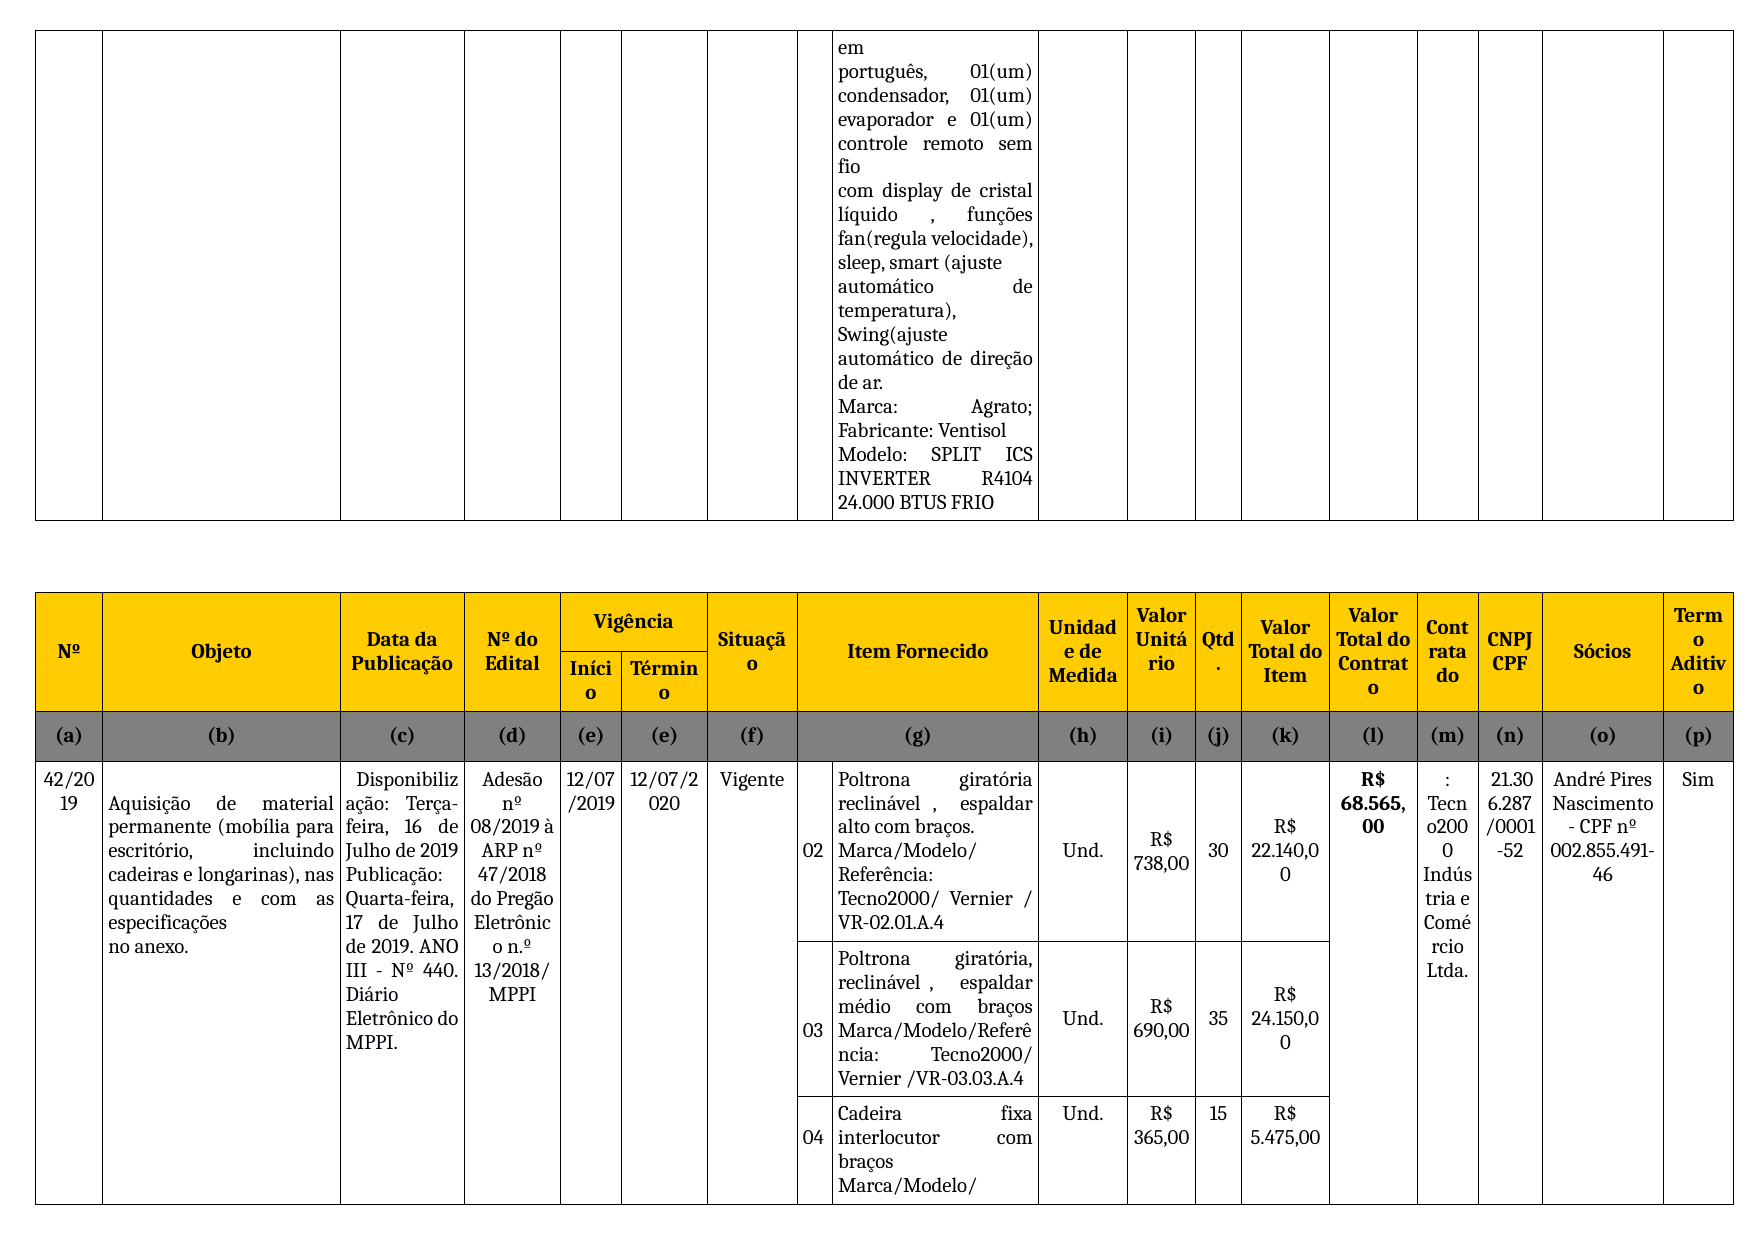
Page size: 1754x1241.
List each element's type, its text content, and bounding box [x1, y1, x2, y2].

table_header Sócios [1543, 593, 1663, 711]
table_cell (b) [103, 712, 340, 761]
table_cell Disponibilização: Terça-feira, 16 de Julho de 2019 Publicação: Quarta-feira, 17 de Julho de 2019. ANO III - Nº 440. Diário Eletrônico do MPPI. [341, 762, 464, 1203]
table_cell (n) [1479, 712, 1542, 761]
table_cell (c) [341, 712, 464, 761]
table_cell R$ 5.475,00 [1242, 1097, 1329, 1203]
table_cell 30 [1196, 762, 1241, 941]
table_cell [36, 31, 102, 520]
table_cell André Pires Nascimento - CPF nº 002.855.491-46 [1543, 762, 1663, 1203]
table_header Valor Total do Item [1242, 593, 1329, 711]
table_cell : Tecno2000 Indústria e Comércio Ltda. [1418, 762, 1478, 1203]
table_header Qtd. [1196, 593, 1241, 711]
table_cell Poltrona giratória reclinável , espaldar alto com braços. Marca/Modelo/Referência: Tecno2000/ Vernier / VR-02.01.A.4 [833, 762, 1038, 941]
table_cell 15 [1196, 1097, 1241, 1203]
table_cell [103, 31, 340, 520]
table_header Valor Total do Contrato [1330, 593, 1417, 711]
table_cell (m) [1418, 712, 1478, 761]
table_cell (e) [561, 712, 621, 761]
table_cell (a) [36, 712, 102, 761]
table_cell R$ 68.565,00 [1330, 762, 1417, 1203]
table_cell [465, 31, 560, 520]
table_header Data da Publicação [341, 593, 464, 711]
table_header Objeto [103, 593, 340, 711]
table_header Nº do Edital [465, 593, 560, 711]
table_cell (i) [1128, 712, 1195, 761]
table_cell Und. [1039, 942, 1127, 1096]
table_cell [1128, 31, 1195, 520]
table_cell R$ 22.140,00 [1242, 762, 1329, 941]
table_cell [798, 31, 832, 520]
table_header Unidade de Medida [1039, 593, 1127, 711]
table_cell (d) [465, 712, 560, 761]
table_cell (p) [1664, 712, 1733, 761]
table_cell [1242, 31, 1329, 520]
table_header Valor Unitário [1128, 593, 1195, 711]
table_cell [1479, 31, 1542, 520]
table_cell em português, 01(um) condensador, 01(um) evaporador e 01(um) controle remoto sem fio com display de cristal líquido , funções fan(regula velocidade), sleep, smart (ajuste automático de temperatura), Swing(ajuste automático de direção de ar. Marca: Agrato; Fabricante: Ventisol Modelo: SPLIT ICS INVERTER R4104 24.000 BTUS FRIO [833, 31, 1038, 520]
table_header Item Fornecido [798, 593, 1038, 711]
table_cell Poltrona giratória, reclinável , espaldar médio com braços Marca/Modelo/Referência: Tecno2000/ Vernier /VR-03.03.A.4 [833, 942, 1038, 1096]
table_cell (l) [1330, 712, 1417, 761]
table_cell [1543, 31, 1663, 520]
table_cell 42/2019 [36, 762, 102, 1203]
table_cell (e) [622, 712, 707, 761]
table_cell 12/07/2019 [561, 762, 621, 1203]
table_header CNPJ CPF [1479, 593, 1542, 711]
table_cell [1664, 31, 1733, 520]
table_cell 03 [798, 942, 832, 1096]
table_cell [341, 31, 464, 520]
table_cell [1418, 31, 1478, 520]
table_cell [1039, 31, 1127, 520]
table_cell (k) [1242, 712, 1329, 761]
table_cell 02 [798, 762, 832, 941]
table_cell 21.306.287/0001-52 [1479, 762, 1542, 1203]
table_cell R$ 690,00 [1128, 942, 1195, 1096]
table_cell 12/07/2020 [622, 762, 707, 1203]
table_cell Início [561, 652, 621, 711]
table_header Contratado [1418, 593, 1478, 711]
table_cell [561, 31, 621, 520]
table_cell Adesão nº 08/2019 à ARP nº 47/2018 do Pregão Eletrônico n.º 13/2018/MPPI [465, 762, 560, 1203]
table_header Situação [708, 593, 797, 711]
table_cell Und. [1039, 1097, 1127, 1203]
table_cell Vigente [708, 762, 797, 1203]
table_cell (f) [708, 712, 797, 761]
table_cell Sim [1664, 762, 1733, 1203]
table_cell 35 [1196, 942, 1241, 1096]
table_cell Und. [1039, 762, 1127, 941]
table_cell Cadeira fixa interlocutor com braços Marca/Modelo/ [833, 1097, 1038, 1203]
table_cell (o) [1543, 712, 1663, 761]
table_cell Aquisição de material permanente (mobília para escritório, incluindo cadeiras e longarinas), nas quantidades e com as especificações no anexo. [103, 762, 340, 1203]
table_cell [708, 31, 797, 520]
table_cell (g) [798, 712, 1038, 761]
table_header Vigência [561, 593, 707, 651]
table_cell [1330, 31, 1417, 520]
table_cell R$ 24.150,00 [1242, 942, 1329, 1096]
table_cell (j) [1196, 712, 1241, 761]
table_header Termo Aditivo [1664, 593, 1733, 711]
table_header Nº [36, 593, 102, 711]
table_cell R$ 738,00 [1128, 762, 1195, 941]
table_cell Término [622, 652, 707, 711]
table_cell R$ 365,00 [1128, 1097, 1195, 1203]
table_cell 04 [798, 1097, 832, 1203]
table_cell (h) [1039, 712, 1127, 761]
table_cell [1196, 31, 1241, 520]
table_cell [622, 31, 707, 520]
